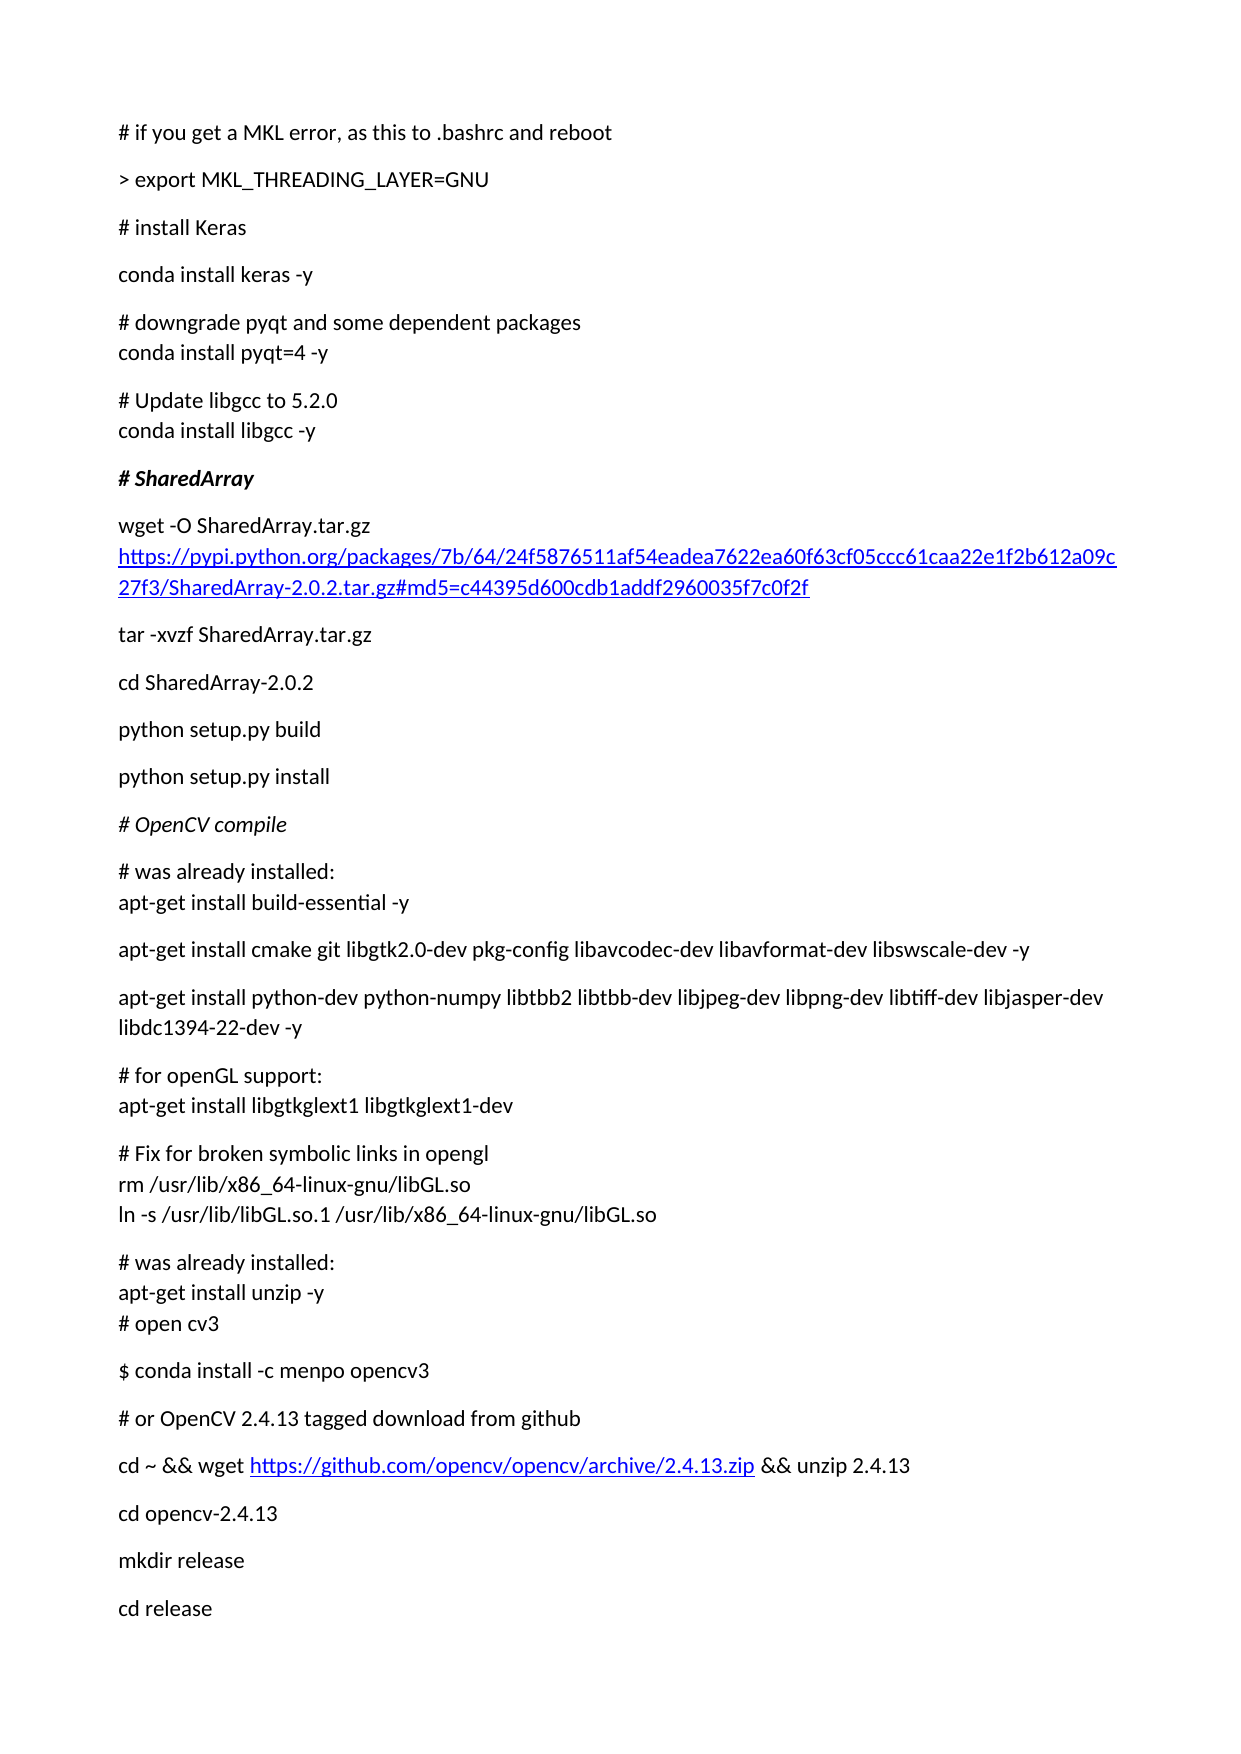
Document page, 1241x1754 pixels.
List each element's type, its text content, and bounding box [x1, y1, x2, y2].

text apt-get install cmake git libgtk2.0-dev pkg-config libavcodec-dev libavformat-dev libswscale-dev -y [118, 935, 1122, 963]
text # install Keras [118, 213, 1122, 241]
text # Update libgcc to 5.2.0 conda install libgcc -y [118, 386, 1122, 444]
text # for openGL support: apt-get install libgtkglext1 libgtkglext1-dev [118, 1061, 1122, 1119]
text # if you get a MKL error, as this to .bashrc and reboot [118, 118, 1122, 146]
text conda install keras -y [118, 260, 1122, 288]
text cd SharedArray-2.0.2 [118, 668, 1122, 696]
text # was already installed: apt-get install unzip -y # open cv3 [118, 1248, 1122, 1337]
text tar -xvzf SharedArray.tar.gz [118, 620, 1122, 648]
text cd release [118, 1594, 1122, 1622]
text apt-get install python-dev python-numpy libtbb2 libtbb-dev libjpeg-dev libpng-dev libtiff-dev libjasper-dev libdc1394-22-dev -y [118, 983, 1122, 1041]
text mkdir release [118, 1546, 1122, 1574]
text # was already installed: apt-get install build-essential -y [118, 857, 1122, 916]
text python setup.py build [118, 715, 1122, 743]
text # Fix for broken symbolic links in opengl rm /usr/lib/x86_64-linux-gnu/libGL.so ln -s /usr/lib/libGL.so.1 /usr/lib/x86_64-linux-gnu/libGL.so [118, 1139, 1122, 1228]
text python setup.py install [118, 762, 1122, 790]
text # downgrade pyqt and some dependent packages conda install pyqt=4 -y [118, 308, 1122, 366]
text cd opencv-2.4.13 [118, 1499, 1122, 1527]
text wget -O SharedArray.tar.gz https://pypi.python.org/packages/7b/64/24f5876511af54eadea7622ea60f63cf05ccc61caa22e1f2b612a09c27f3/SharedArray-2.0.2.tar.gz#md5=c44395d600cdb1addf2960035f7c0f2f [118, 511, 1122, 601]
text > export MKL_THREADING_LAYER=GNU [118, 166, 1122, 193]
text # OpenCV compile [118, 810, 1122, 838]
text cd ~ && wget https://github.com/opencv/opencv/archive/2.4.13.zip && unzip 2.4.13 [118, 1451, 1122, 1479]
text # or OpenCV 2.4.13 tagged download from github [118, 1404, 1122, 1432]
text # SharedArray [118, 464, 1122, 492]
text $ conda install -c menpo opencv3 [118, 1357, 1122, 1385]
